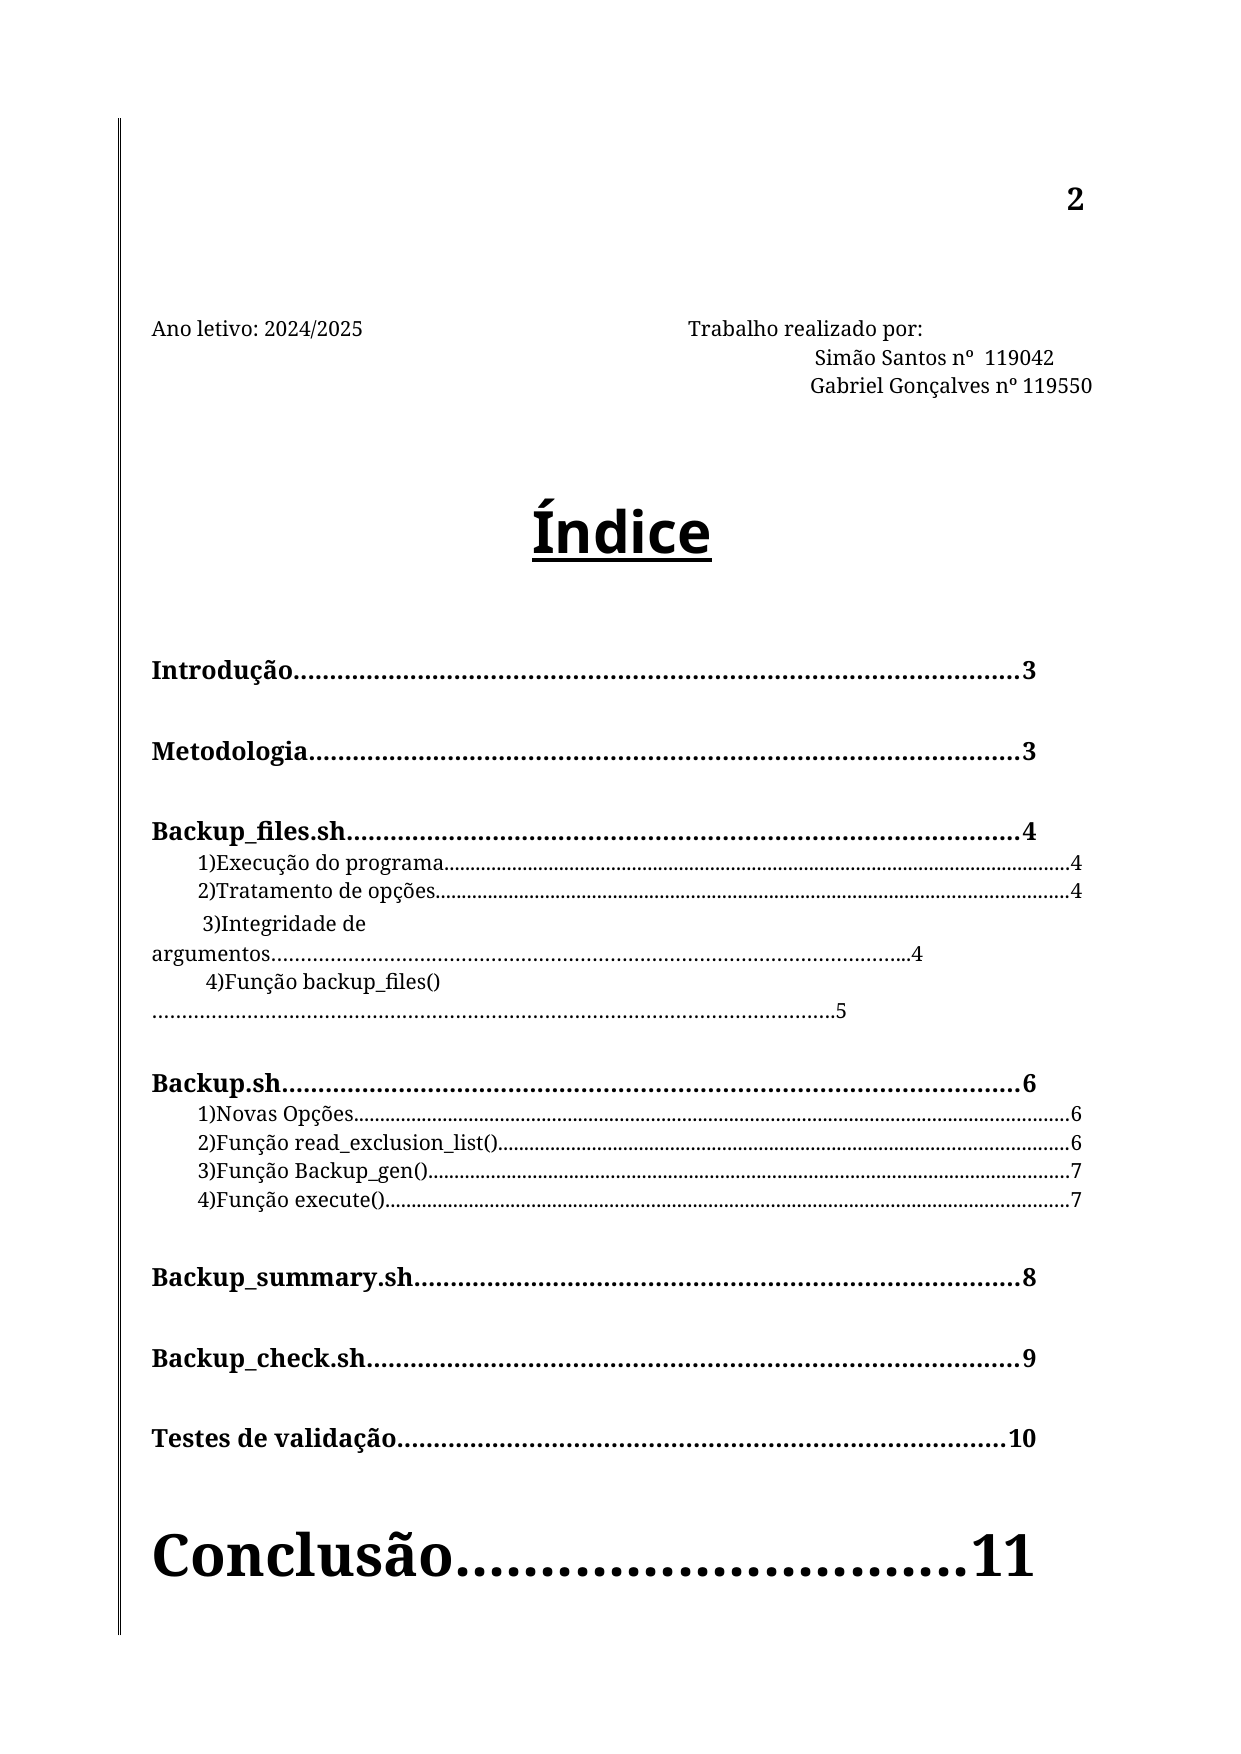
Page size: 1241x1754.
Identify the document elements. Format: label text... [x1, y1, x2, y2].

text 4)Função execute() 7 [197, 1185, 1092, 1213]
text Simão Santos nº 119042 [151, 343, 1092, 371]
subtitle Índice [151, 491, 1092, 570]
text Gabriel Gonçalves nº 119550 [151, 371, 1092, 400]
text 3)Integridade de argumentos……………………………………………………………………………………………...4 [151, 905, 1092, 967]
text 2)Função read_exclusion_list() 6 [197, 1128, 1092, 1156]
text Metodologia 3 [151, 733, 1092, 767]
text Backup_check.sh 9 [151, 1340, 1092, 1374]
text Introdução 3 [151, 653, 1092, 687]
text Backup.sh 6 [151, 1065, 1092, 1099]
text 1)Execução do programa 4 [197, 848, 1092, 877]
text 4)Função backup_files()…………………………………………………………………………………………………….5 [151, 967, 1092, 1024]
text Backup_files.sh 4 [151, 814, 1092, 848]
text 2)Tratamento de opções 4 [197, 877, 1092, 905]
text Ano letivo: 2024/2025 Trabalho realizado por: [151, 314, 1092, 343]
text Backup_summary.sh 8 [151, 1260, 1092, 1294]
text Testes de validação 10 [151, 1421, 1092, 1455]
text 3)Função Backup_gen() 7 [197, 1156, 1092, 1185]
text Conclusão 11 [151, 1514, 1092, 1593]
text 1)Novas Opções 6 [197, 1099, 1092, 1128]
